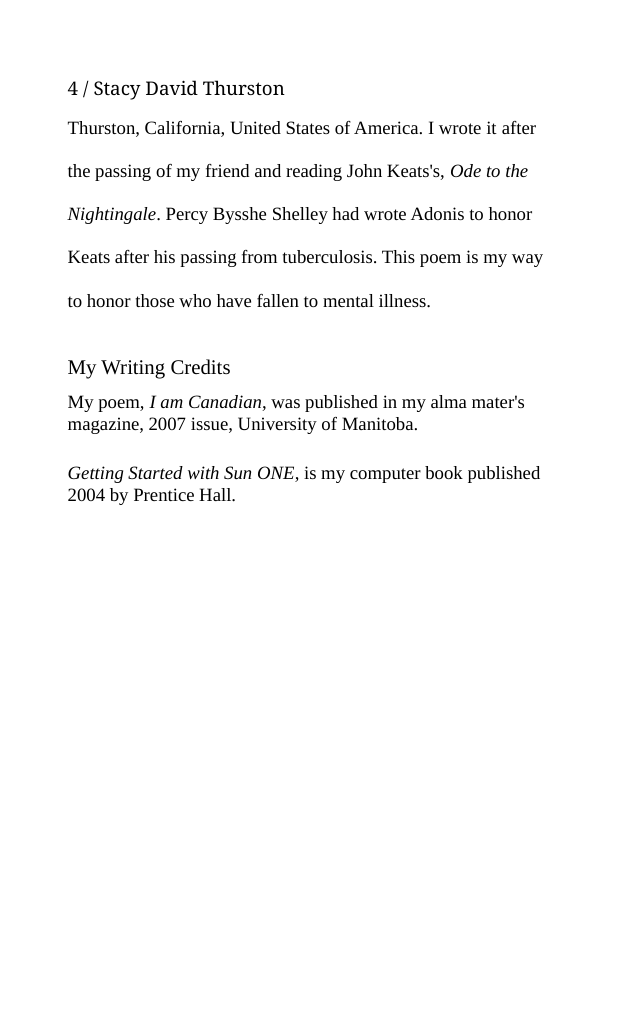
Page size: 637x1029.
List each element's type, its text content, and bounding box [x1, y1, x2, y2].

subtitle My Writing Credits [67, 355, 553, 379]
text Getting Started with Sun ONE, is my computer book published 2004 by Prentice Hall. [67, 462, 553, 505]
text My poem, I am Canadian, was published in my alma mater's magazine, 2007 issue, University of Manitoba. [67, 391, 553, 434]
text Thurston, California, United States of America. I wrote it after the passing of my friend and reading John Keats's, Ode to the Nightingale. Percy Bysshe Shelley had wrote Adonis to honor Keats after his passing from tuberculosis. This poem is my way to honor those who have fallen to mental illness. [67, 117, 553, 311]
